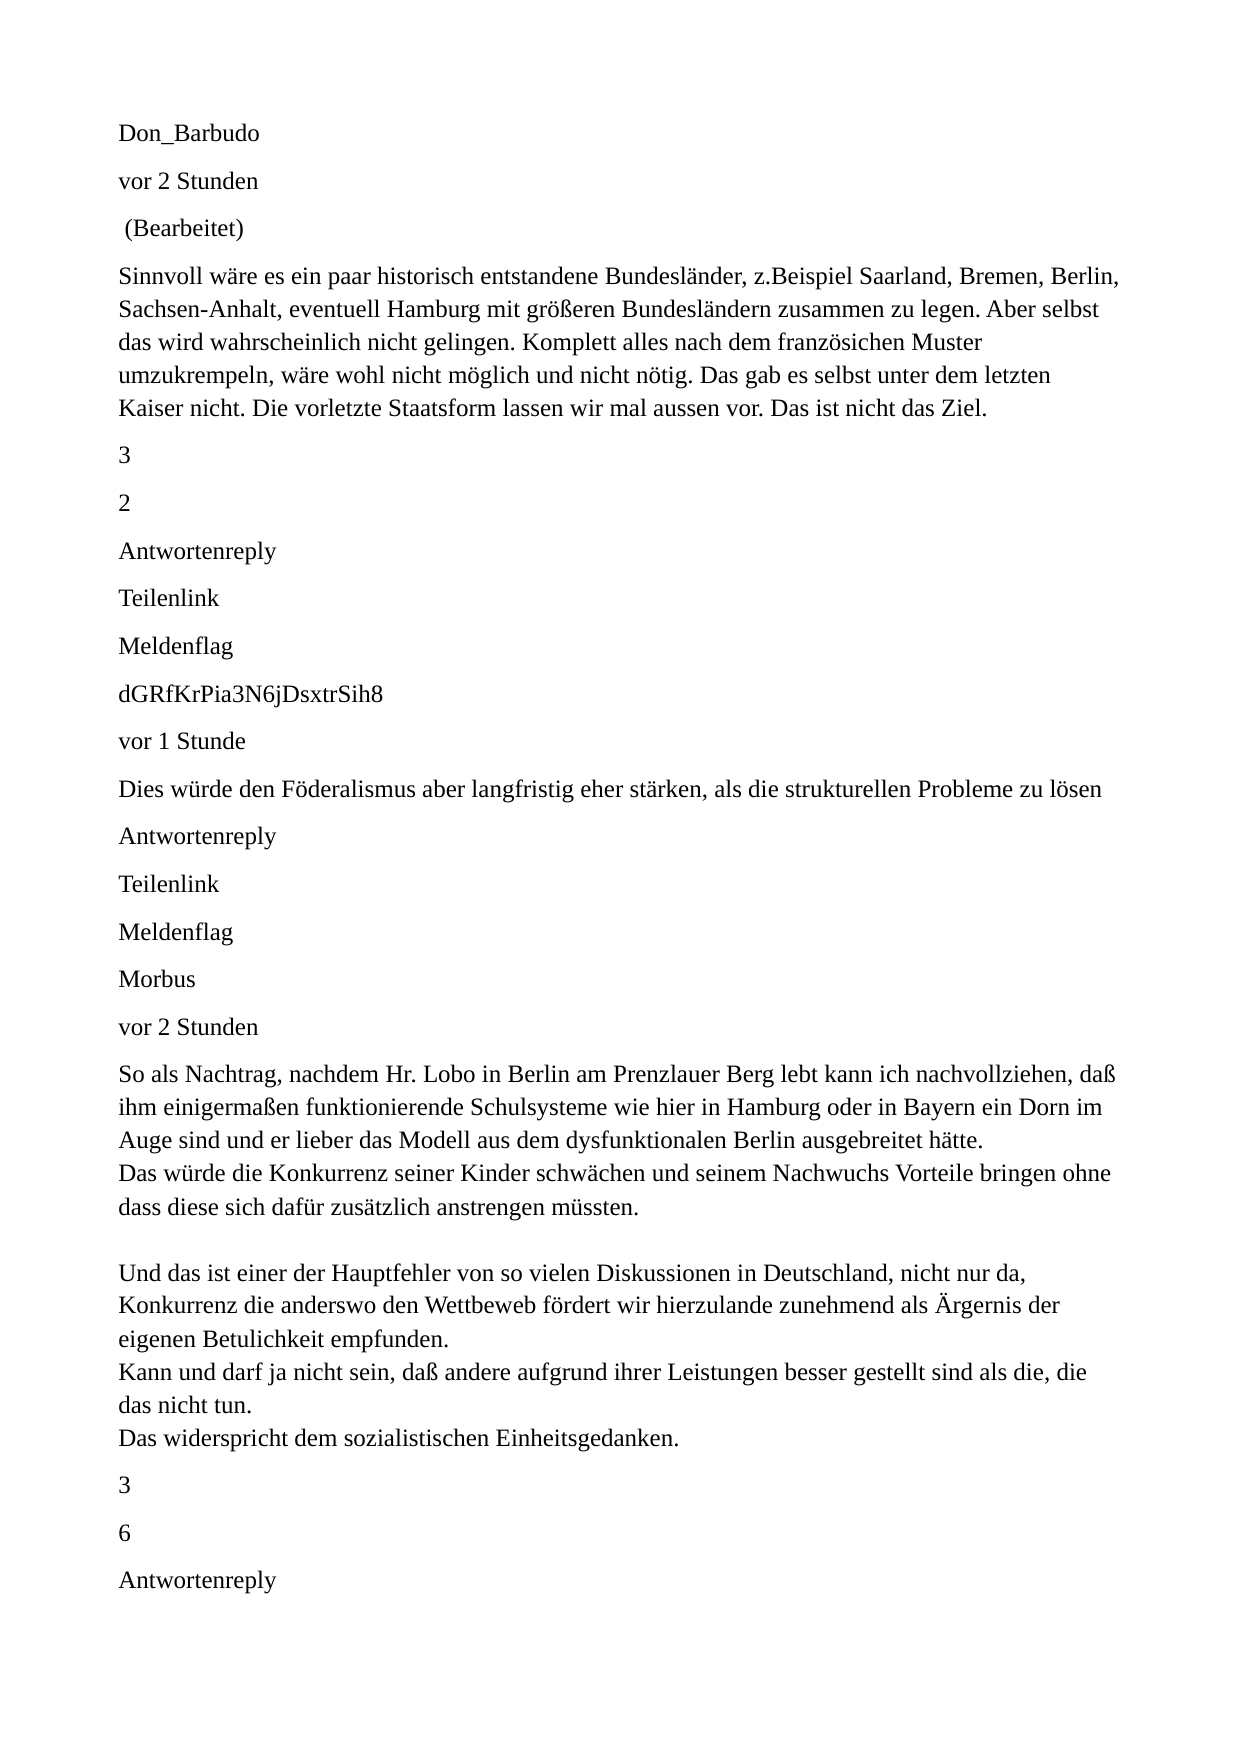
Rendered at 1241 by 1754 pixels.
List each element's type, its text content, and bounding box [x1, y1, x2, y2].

text So als Nachtrag, nachdem Hr. Lobo in Berlin am Prenzlauer Berg lebt kann ich nachvollziehen, daß ihm einigermaßen funktionierende Schulsysteme wie hier in Hamburg oder in Bayern ein Dorn im Auge sind und er lieber das Modell aus dem dysfunktionalen Berlin ausgebreitet hätte. Das würde die Konkurrenz seiner Kinder schwächen und seinem Nachwuchs Vorteile bringen ohne dass diese sich dafür zusätzlich anstrengen müssten. Und das ist einer der Hauptfehler von so vielen Diskussionen in Deutschland, nicht nur da, Konkurrenz die anderswo den Wettbeweb fördert wir hierzulande zunehmend als Ärgernis der eigenen Betulichkeit empfunden. Kann und darf ja nicht sein, daß andere aufgrund ihrer Leistungen besser gestellt sind als die, die das nicht tun. Das widerspricht dem sozialistischen Einheitsgedanken. [118, 1059, 1122, 1451]
text vor 2 Stunden [118, 1012, 1122, 1041]
text 3 [118, 1470, 1122, 1499]
text Teilenlink [118, 869, 1122, 898]
text (Bearbeitet) [118, 213, 1122, 242]
text Don_Barbudo [118, 118, 1122, 147]
text Teilenlink [118, 583, 1122, 612]
text Antwortenreply [118, 821, 1122, 850]
text vor 1 Stunde [118, 726, 1122, 755]
text 3 [118, 441, 1122, 469]
text dGRfKrPia3N6jDsxtrSih8 [118, 679, 1122, 707]
text Antwortenreply [118, 536, 1122, 564]
text Antwortenreply [118, 1566, 1122, 1594]
text Sinnvoll wäre es ein paar historisch entstandene Bundesländer, z.Beispiel Saarland, Bremen, Berlin, Sachsen-Anhalt, eventuell Hamburg mit größeren Bundesländern zusammen zu legen. Aber selbst das wird wahrscheinlich nicht gelingen. Komplett alles nach dem französichen Muster umzukrempeln, wäre wohl nicht möglich und nicht nötig. Das gab es selbst unter dem letzten Kaiser nicht. Die vorletzte Staatsform lassen wir mal aussen vor. Das ist nicht das Ziel. [118, 261, 1122, 422]
text Meldenflag [118, 917, 1122, 945]
text 2 [118, 488, 1122, 517]
text Morbus [118, 964, 1122, 993]
text Dies würde den Föderalismus aber langfristig eher stärken, als die strukturellen Probleme zu lösen [118, 774, 1122, 803]
text Meldenflag [118, 631, 1122, 660]
text vor 2 Stunden [118, 166, 1122, 194]
text 6 [118, 1518, 1122, 1547]
